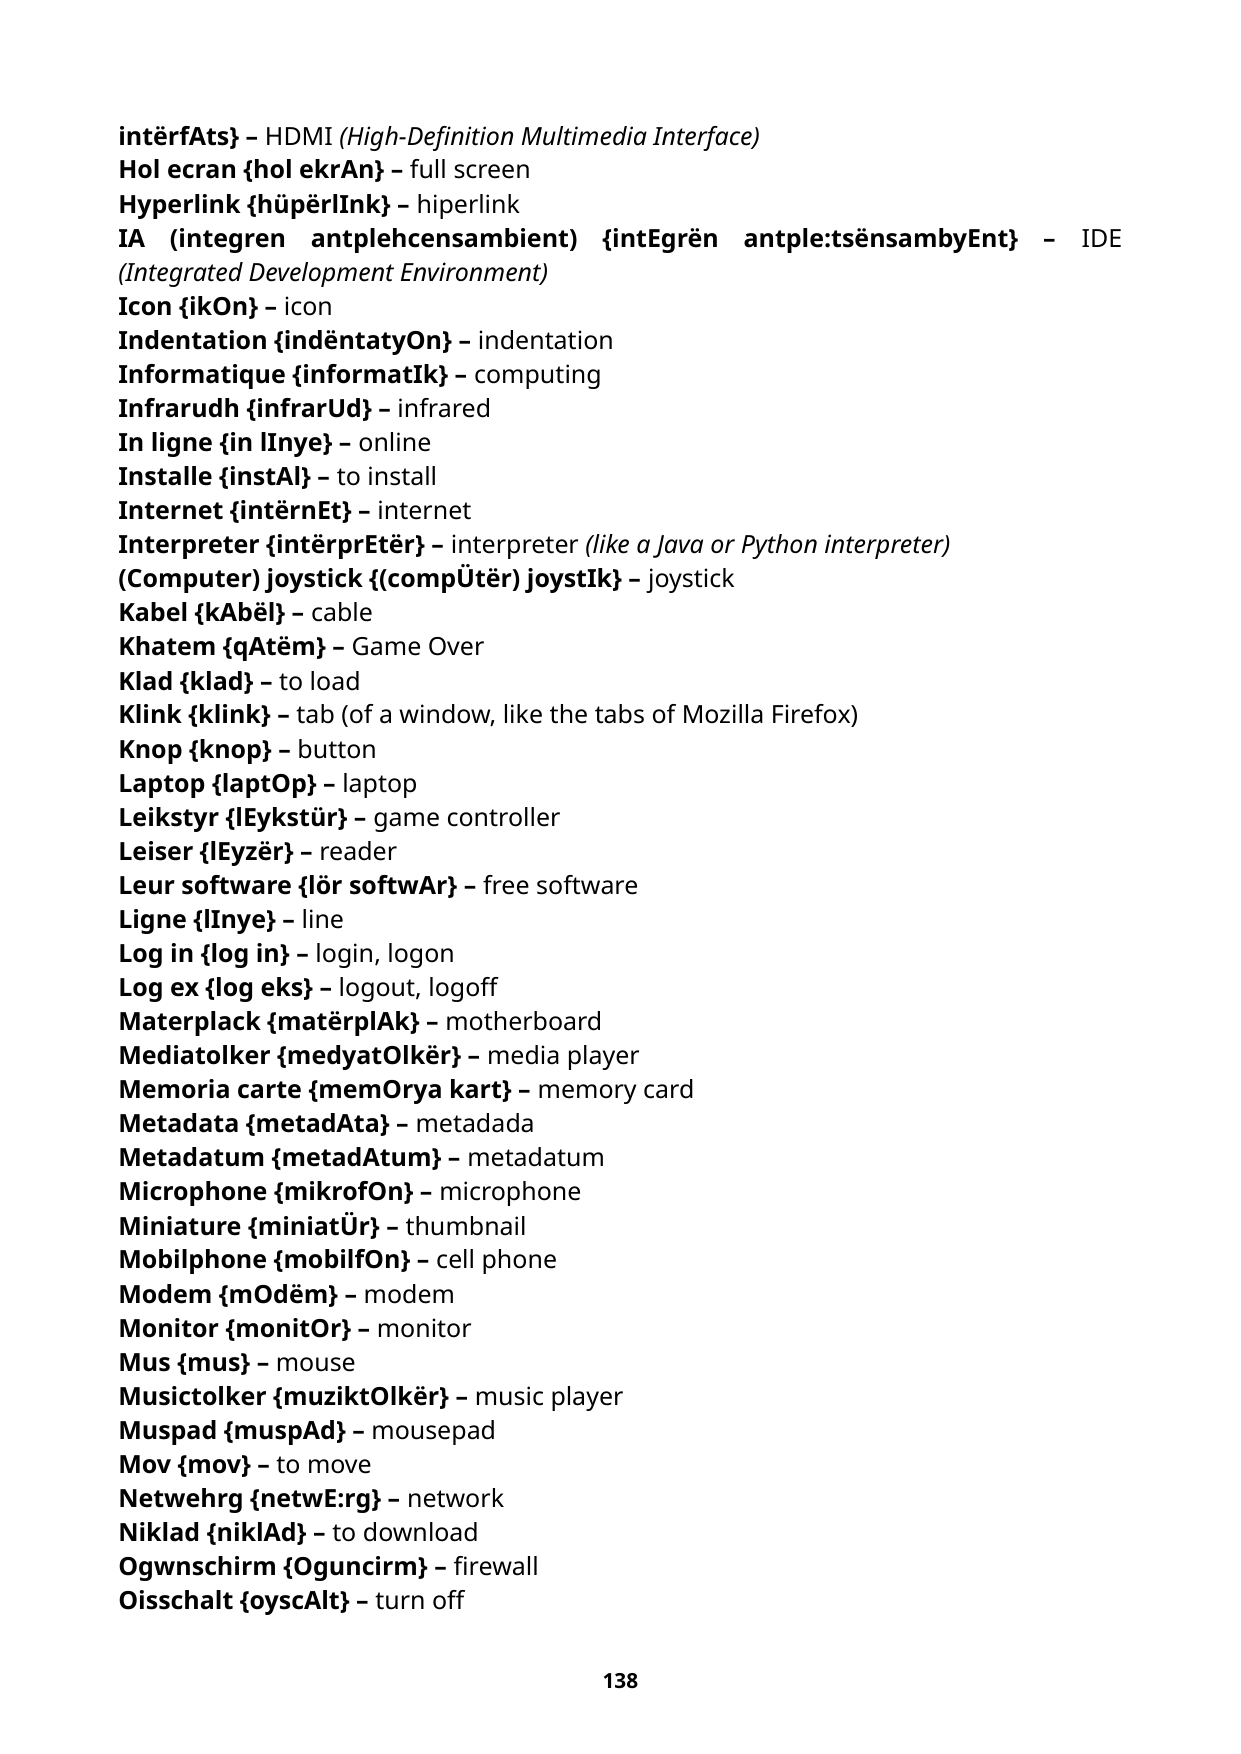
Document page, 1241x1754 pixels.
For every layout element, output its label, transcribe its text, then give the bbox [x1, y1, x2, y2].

text Memoria carte {memOrya kart} – memory card [118, 1072, 1122, 1106]
text Ogwnschirm {Oguncirm} – firewall [118, 1549, 1122, 1583]
text Hyperlink {hüpërlInk} – hiperlink [118, 186, 1122, 220]
text Niklad {niklAd} – to download [118, 1515, 1122, 1549]
text Netwehrg {netwE:rg} – network [118, 1481, 1122, 1515]
text Klad {klad} – to load [118, 663, 1122, 697]
text Icon {ikOn} – icon [118, 288, 1122, 322]
text Muspad {muspAd} – mousepad [118, 1412, 1122, 1447]
text Leikstyr {lEykstür} – game controller [118, 799, 1122, 833]
text IA (integren antplehcensambient) {intEgrën antple:tsënsambyEnt} – IDE (Integrated Development Environment) [118, 220, 1122, 288]
text Khatem {qAtëm} – Game Over [118, 629, 1122, 663]
text Hol ecran {hol ekrAn} – full screen [118, 152, 1122, 186]
text In ligne {in lInye} – online [118, 425, 1122, 459]
text Interpreter {intërprEtër} – interpreter (like a Java or Python interpreter) [118, 527, 1122, 561]
text Installe {instAl} – to install [118, 459, 1122, 493]
text Leiser {lEyzër} – reader [118, 833, 1122, 867]
text Ligne {lInye} – line [118, 902, 1122, 936]
text Internet {intërnEt} – internet [118, 493, 1122, 527]
text Log ex {log eks} – logout, logoff [118, 970, 1122, 1004]
text Musictolker {muziktOlkër} – music player [118, 1378, 1122, 1412]
text Kabel {kAbël} – cable [118, 595, 1122, 629]
text Indentation {indëntatyOn} – indentation [118, 322, 1122, 357]
text Mobilphone {mobilfOn} – cell phone [118, 1242, 1122, 1276]
text Metadatum {metadAtum} – metadatum [118, 1140, 1122, 1174]
text Monitor {monitOr} – monitor [118, 1310, 1122, 1344]
text Knop {knop} – button [118, 731, 1122, 765]
text Microphone {mikrofOn} – microphone [118, 1174, 1122, 1208]
text Laptop {laptOp} – laptop [118, 765, 1122, 799]
text Materplack {matërplAk} – motherboard [118, 1004, 1122, 1038]
text Miniature {miniatÜr} – thumbnail [118, 1208, 1122, 1242]
text Infrarudh {infrarUd} – infrared [118, 391, 1122, 425]
text intërfAts} – HDMI (High-Definition Multimedia Interface) [118, 118, 1122, 152]
text Leur software {lör softwAr} – free software [118, 867, 1122, 902]
text Metadata {metadAta} – metadada [118, 1106, 1122, 1140]
text Klink {klink} – tab (of a window, like the tabs of Mozilla Firefox) [118, 697, 1122, 731]
text Oisschalt {oyscAlt} – turn off [118, 1583, 1122, 1617]
text Log in {log in} – login, logon [118, 936, 1122, 970]
text Modem {mOdëm} – modem [118, 1276, 1122, 1310]
text Mus {mus} – mouse [118, 1344, 1122, 1378]
text (Computer) joystick {(compÜtër) joystIk} – joystick [118, 561, 1122, 595]
text Mediatolker {medyatOlkër} – media player [118, 1038, 1122, 1072]
text Informatique {informatIk} – computing [118, 357, 1122, 391]
text Mov {mov} – to move [118, 1447, 1122, 1481]
